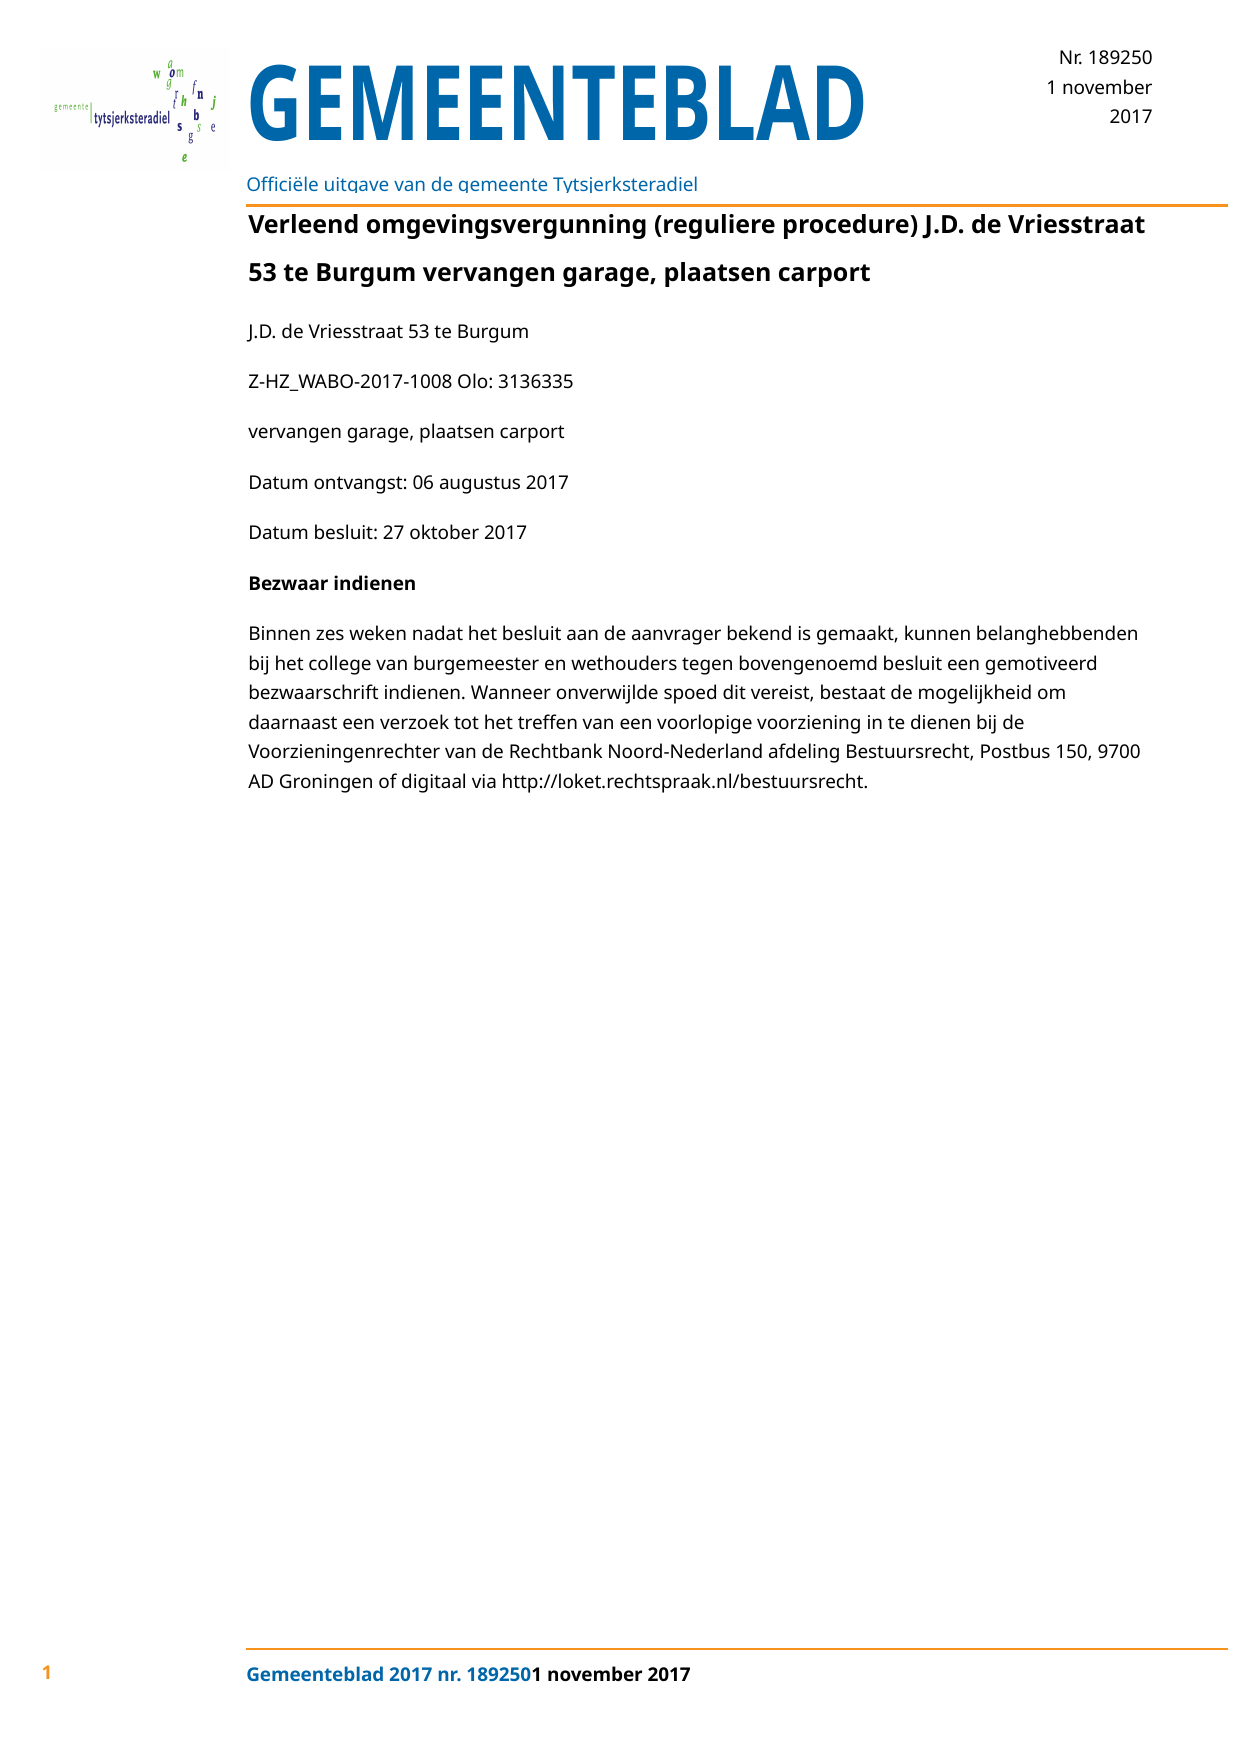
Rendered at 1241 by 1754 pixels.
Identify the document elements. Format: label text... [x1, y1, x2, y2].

text Datum ontvangst: 06 augustus 2017 [248, 469, 1152, 495]
picture [41, 47, 231, 172]
text vervangen garage, plaatsen carport [248, 419, 1152, 444]
text Datum besluit: 27 oktober 2017 [248, 519, 1152, 545]
text Binnen zes weken nadat het besluit aan de aanvrager bekend is gemaakt, kunnen belanghebbenden bij het college van burgemeester en wethouders tegen bovengenoemd besluit een gemotiveerd bezwaarschrift indienen. Wanneer onverwijlde spoed dit vereist, bestaat de mogelijkheid om daarnaast een verzoek tot het treffen van een voorlopige voorziening in te dienen bij de Voorzieningenrechter van de Rechtbank Noord-Nederland afdeling Bestuursrecht, Postbus 150, 9700 AD Groningen of digitaal via http://loket.rechtspraak.nl/bestuursrecht. [248, 620, 1152, 794]
text J.D. de Vriesstraat 53 te Burgum [248, 318, 1152, 344]
text Bezwaar indienen [248, 570, 1152, 596]
text Verleend omgevingsvergunning (reguliere procedure) J.D. de Vriesstraat 53 te Burgum vervangen garage, plaatsen carport [248, 207, 1152, 288]
text Z-HZ_WABO-2017-1008 Olo: 3136335 [248, 368, 1152, 394]
